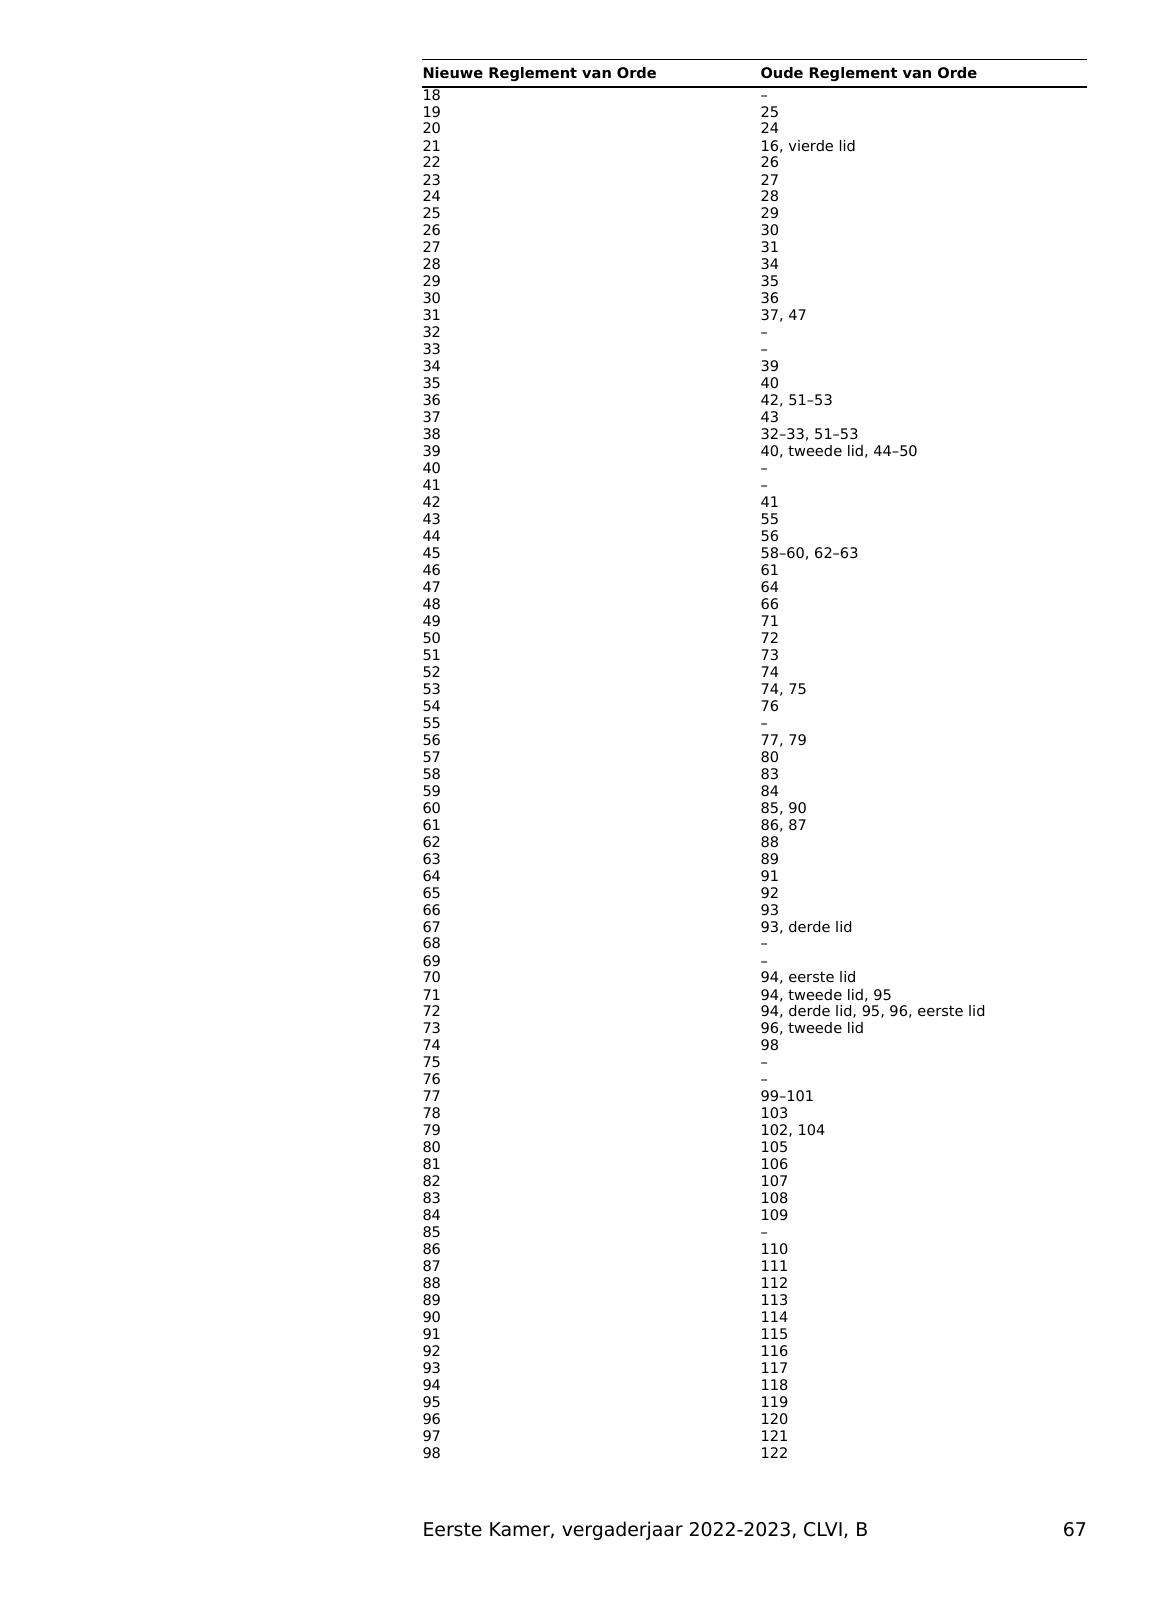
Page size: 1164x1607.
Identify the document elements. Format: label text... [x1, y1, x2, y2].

table_cell 116 [754, 1343, 1087, 1360]
table_cell 50 [422, 630, 754, 647]
table_cell 86 [422, 1241, 754, 1258]
table_cell 91 [754, 868, 1087, 884]
table_cell 29 [754, 205, 1087, 222]
table_cell 46 [422, 562, 754, 579]
table_cell 16, vierde lid [754, 138, 1087, 154]
table_cell 80 [754, 749, 1087, 766]
table_cell 86, 87 [754, 817, 1087, 833]
table_cell 65 [422, 885, 754, 901]
table_cell 40 [422, 460, 754, 477]
table_cell 72 [754, 630, 1087, 647]
table_cell 88 [754, 834, 1087, 851]
table_cell 92 [422, 1343, 754, 1360]
table_cell 20 [422, 120, 754, 137]
table_cell 84 [422, 1207, 754, 1224]
table_cell 99–101 [754, 1088, 1087, 1105]
table_cell 38 [422, 426, 754, 443]
table_cell 121 [754, 1428, 1087, 1445]
table_cell 30 [754, 222, 1087, 239]
table_cell 64 [754, 579, 1087, 596]
table_cell 67 [422, 919, 754, 935]
table_cell 94, tweede lid, 95 [754, 986, 1087, 1003]
table_cell 77 [422, 1088, 754, 1105]
table_cell 94 [422, 1377, 754, 1394]
table_cell 31 [422, 307, 754, 324]
table_cell 94, derde lid, 95, 96, eerste lid [754, 1003, 1087, 1020]
table_cell 77, 79 [754, 732, 1087, 749]
table_cell 108 [754, 1190, 1087, 1207]
table_cell 22 [422, 154, 754, 171]
table_cell 47 [422, 579, 754, 596]
table_cell 85, 90 [754, 800, 1087, 817]
table_cell – [754, 953, 1087, 969]
table_cell 54 [422, 698, 754, 715]
table_cell 111 [754, 1258, 1087, 1275]
table_cell 89 [754, 851, 1087, 867]
table_cell – [754, 1071, 1087, 1088]
table_header Nieuwe Reglement van Orde [422, 60, 754, 86]
table_cell 56 [422, 732, 754, 749]
table_cell 32 [422, 324, 754, 341]
table_cell 110 [754, 1241, 1087, 1258]
table_cell – [754, 715, 1087, 732]
table_cell 25 [754, 104, 1087, 120]
table_cell 31 [754, 239, 1087, 256]
table_cell 61 [422, 817, 754, 833]
table_cell 58–60, 62–63 [754, 545, 1087, 562]
table_cell 105 [754, 1139, 1087, 1156]
table_cell 27 [754, 171, 1087, 188]
table_cell – [754, 935, 1087, 952]
table_cell 63 [422, 851, 754, 867]
table_cell – [754, 341, 1087, 358]
table_cell 102, 104 [754, 1122, 1087, 1139]
table_cell 95 [422, 1394, 754, 1411]
table_header Oude Reglement van Orde [754, 60, 1087, 86]
table_cell 36 [754, 290, 1087, 307]
table_cell 76 [422, 1071, 754, 1088]
table_cell 25 [422, 205, 754, 222]
table_cell 70 [422, 969, 754, 986]
table_cell 40 [754, 375, 1087, 392]
table_cell – [754, 88, 1087, 103]
table_cell 84 [754, 783, 1087, 799]
table_cell 30 [422, 290, 754, 307]
table_cell 36 [422, 392, 754, 409]
table_cell 57 [422, 749, 754, 766]
table_cell 59 [422, 783, 754, 799]
table_cell 79 [422, 1122, 754, 1139]
table_cell 80 [422, 1139, 754, 1156]
table_cell 118 [754, 1377, 1087, 1394]
table_cell 33 [422, 341, 754, 358]
table_cell 91 [422, 1326, 754, 1343]
table_cell – [754, 477, 1087, 494]
table_cell 34 [422, 358, 754, 375]
table_cell 72 [422, 1003, 754, 1020]
table_cell 19 [422, 104, 754, 120]
table_cell 56 [754, 528, 1087, 545]
table_cell 90 [422, 1309, 754, 1326]
table_cell 74 [422, 1037, 754, 1054]
table_cell 69 [422, 953, 754, 969]
table_cell 94, eerste lid [754, 969, 1087, 986]
table_cell 114 [754, 1309, 1087, 1326]
table_cell 66 [754, 596, 1087, 613]
table_cell 119 [754, 1394, 1087, 1411]
table_cell 39 [754, 358, 1087, 375]
table_cell 43 [754, 409, 1087, 426]
table_cell 48 [422, 596, 754, 613]
table_cell 115 [754, 1326, 1087, 1343]
table_cell 43 [422, 511, 754, 528]
table_cell 117 [754, 1360, 1087, 1377]
table_cell 18 [422, 88, 754, 103]
table_cell 49 [422, 613, 754, 630]
table_cell 98 [754, 1037, 1087, 1054]
table_cell 74 [754, 664, 1087, 681]
table_cell 122 [754, 1445, 1087, 1462]
table_cell 27 [422, 239, 754, 256]
table_cell 28 [422, 256, 754, 273]
table_cell 45 [422, 545, 754, 562]
table_cell 76 [754, 698, 1087, 715]
table_cell 28 [754, 188, 1087, 205]
table_cell 42, 51–53 [754, 392, 1087, 409]
table_cell 55 [422, 715, 754, 732]
table_cell 37 [422, 409, 754, 426]
table_cell 21 [422, 138, 754, 154]
table_cell 73 [754, 647, 1087, 664]
table_cell 97 [422, 1428, 754, 1445]
table_cell 42 [422, 494, 754, 511]
table_cell 93 [422, 1360, 754, 1377]
table_cell 71 [754, 613, 1087, 630]
table_cell 87 [422, 1258, 754, 1275]
table_cell 23 [422, 171, 754, 188]
table_cell 78 [422, 1105, 754, 1122]
table_cell 35 [754, 273, 1087, 290]
table_cell 52 [422, 664, 754, 681]
table_cell 93, derde lid [754, 919, 1087, 935]
table_cell 34 [754, 256, 1087, 273]
table_cell 44 [422, 528, 754, 545]
table_cell 53 [422, 681, 754, 698]
table_cell 32–33, 51–53 [754, 426, 1087, 443]
table_cell 41 [422, 477, 754, 494]
table_cell 64 [422, 868, 754, 884]
table_cell 37, 47 [754, 307, 1087, 324]
table_cell 106 [754, 1156, 1087, 1173]
table_cell 29 [422, 273, 754, 290]
table_cell 75 [422, 1054, 754, 1071]
table_cell – [754, 460, 1087, 477]
table_cell 96 [422, 1411, 754, 1428]
table_cell 39 [422, 443, 754, 460]
table_cell 71 [422, 986, 754, 1003]
table_cell 51 [422, 647, 754, 664]
table_cell 107 [754, 1173, 1087, 1190]
table_cell 41 [754, 494, 1087, 511]
table_cell 60 [422, 800, 754, 817]
table_cell 89 [422, 1292, 754, 1309]
table_cell 81 [422, 1156, 754, 1173]
table_cell 83 [754, 766, 1087, 783]
table_cell 74, 75 [754, 681, 1087, 698]
table_cell 82 [422, 1173, 754, 1190]
table_cell 120 [754, 1411, 1087, 1428]
table_cell 98 [422, 1445, 754, 1462]
table_cell 113 [754, 1292, 1087, 1309]
table_cell 103 [754, 1105, 1087, 1122]
table_cell 26 [754, 154, 1087, 171]
table_cell – [754, 1054, 1087, 1071]
table_cell 88 [422, 1275, 754, 1292]
table_cell 93 [754, 901, 1087, 918]
table_cell 109 [754, 1207, 1087, 1224]
table_cell 55 [754, 511, 1087, 528]
table_cell 66 [422, 901, 754, 918]
table_cell 96, tweede lid [754, 1020, 1087, 1037]
table_cell 68 [422, 935, 754, 952]
table_cell – [754, 1224, 1087, 1241]
table_cell – [754, 324, 1087, 341]
table_cell 24 [422, 188, 754, 205]
table_cell 85 [422, 1224, 754, 1241]
table_cell 24 [754, 120, 1087, 137]
table_cell 61 [754, 562, 1087, 579]
table_cell 35 [422, 375, 754, 392]
table_cell 62 [422, 834, 754, 851]
table_cell 73 [422, 1020, 754, 1037]
table_cell 58 [422, 766, 754, 783]
table_cell 112 [754, 1275, 1087, 1292]
table_cell 83 [422, 1190, 754, 1207]
table_cell 40, tweede lid, 44–50 [754, 443, 1087, 460]
table_cell 92 [754, 885, 1087, 901]
table_cell 26 [422, 222, 754, 239]
